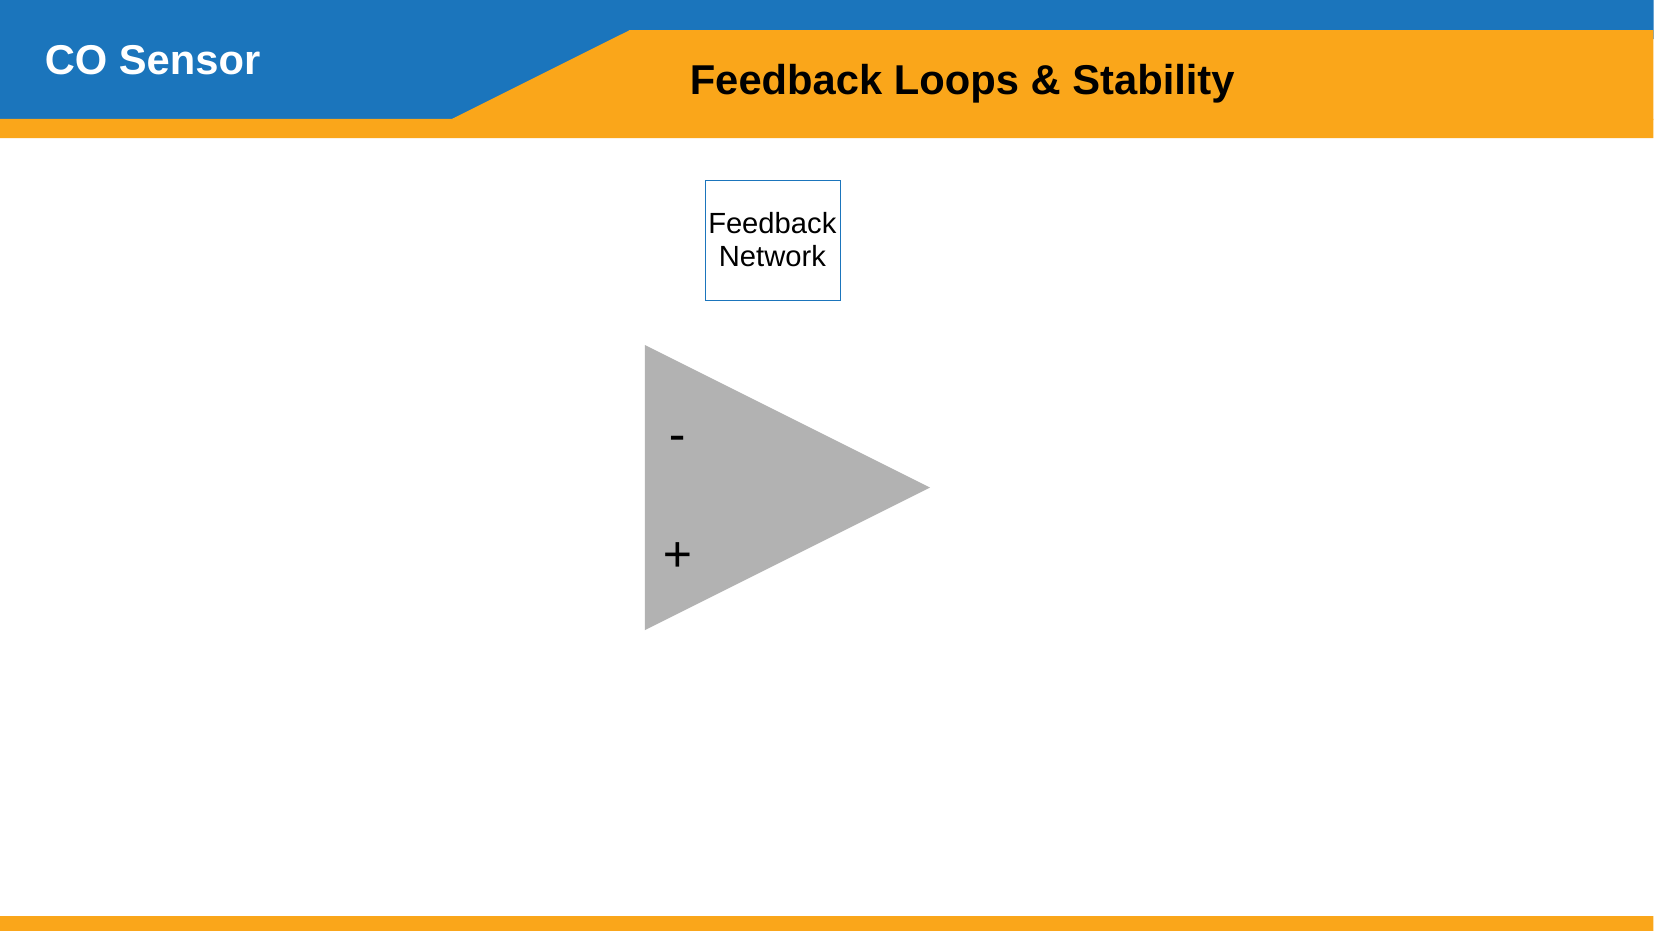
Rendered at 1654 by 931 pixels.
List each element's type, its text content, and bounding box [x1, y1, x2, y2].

text_box Feedback Network [705, 180, 841, 301]
text_box [0, 30, 1654, 139]
text_box - [654, 399, 700, 470]
text_box CO Sensor [30, 0, 541, 121]
text_box [0, 916, 1654, 931]
text_box Feedback Loops & Stability [675, 33, 1516, 118]
text_box + [648, 519, 694, 590]
text_box [644, 345, 931, 631]
